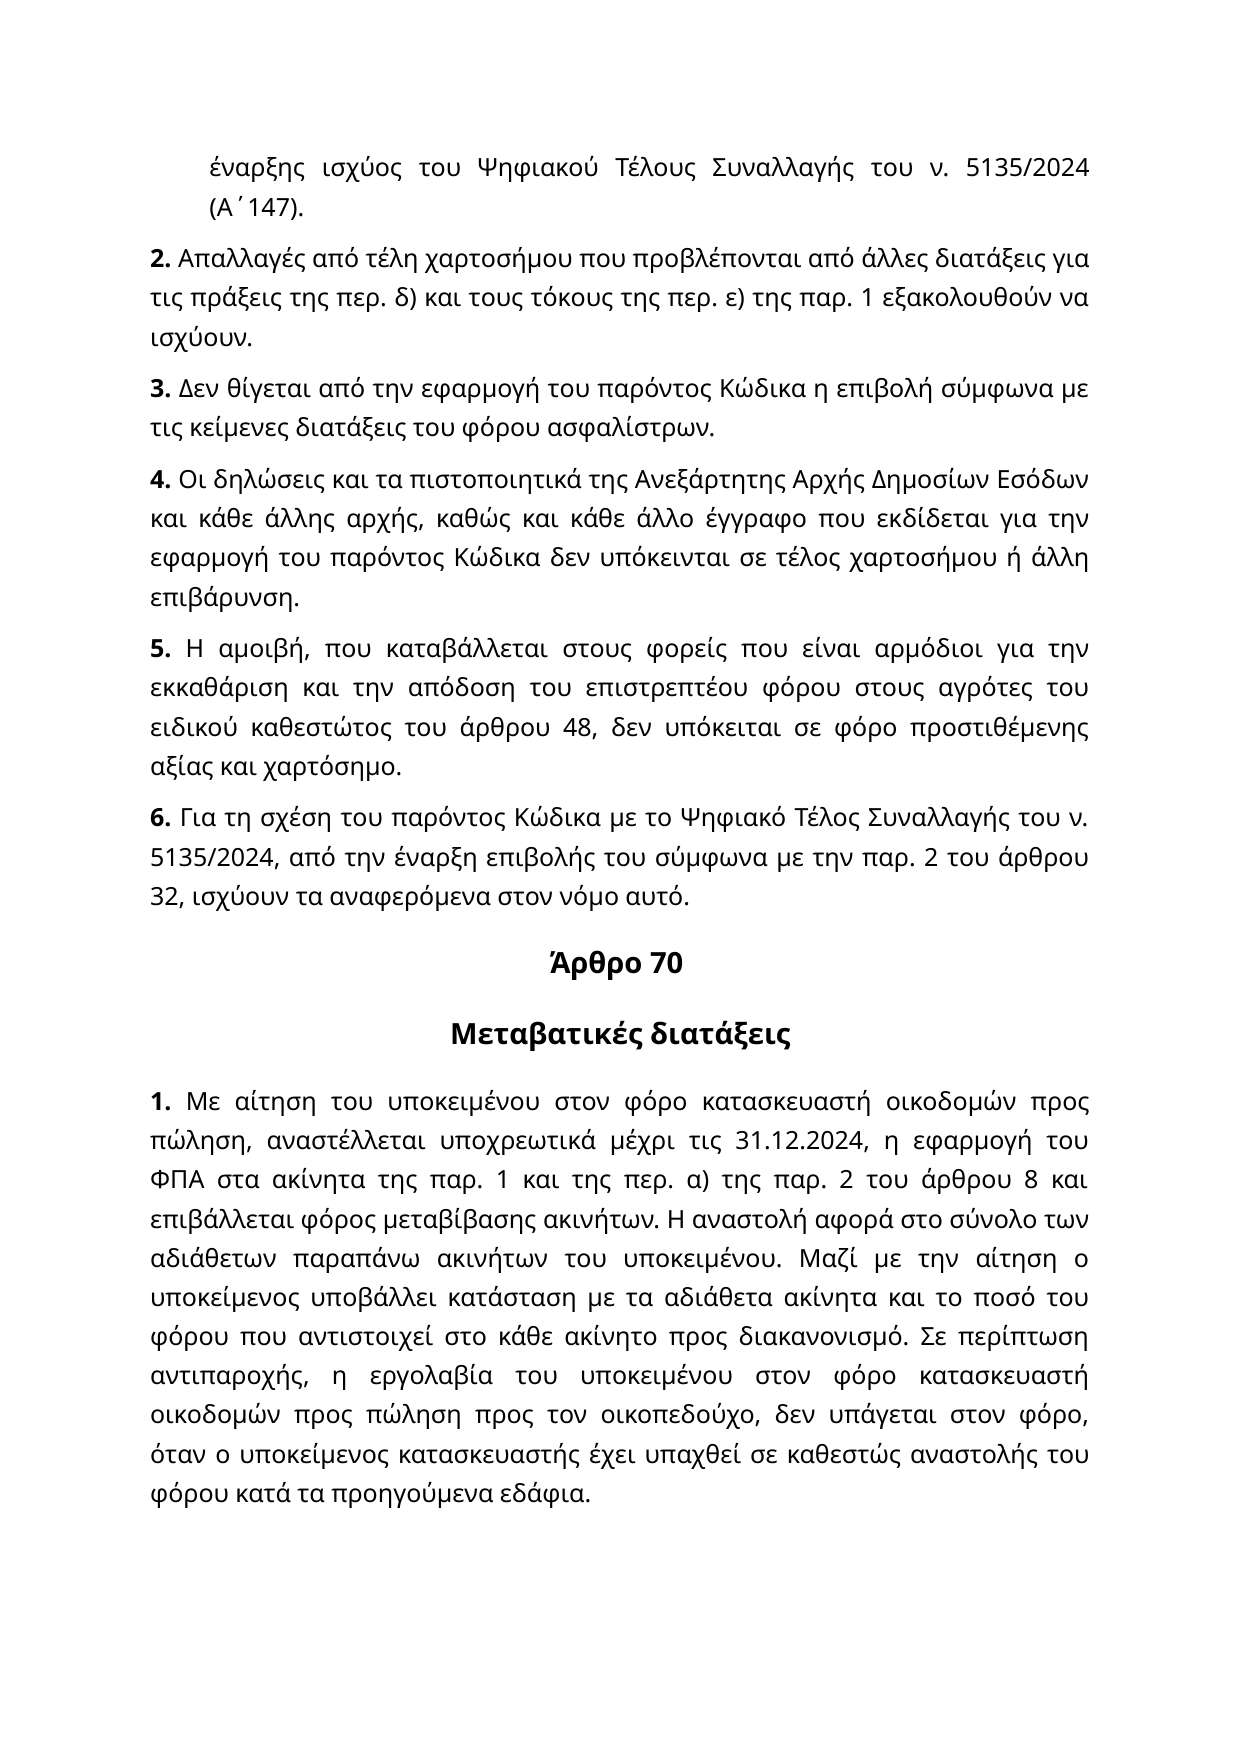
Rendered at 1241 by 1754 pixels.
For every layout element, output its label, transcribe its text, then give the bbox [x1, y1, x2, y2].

subtitle Άρθρο 70 [150, 942, 1090, 982]
text 6. Για τη σχέση του παρόντος Κώδικα με το Ψηφιακό Τέλος Συναλλαγής του ν. 5135/2024, από την έναρξη επιβολής του σύμφωνα με την παρ. 2 του άρθρου 32, ισχύουν τα αναφερόμενα στον νόμο αυτό. [150, 800, 1090, 912]
list έναρξης ισχύος του Ψηφιακού Τέλους Συναλλαγής του ν. 5135/2024 (Α΄147). [150, 150, 1090, 223]
subtitle Μεταβατικές διατάξεις [150, 1013, 1090, 1053]
text 2. Απαλλαγές από τέλη χαρτοσήμου που προβλέπονται από άλλες διατάξεις για τις πράξεις της περ. δ) και τους τόκους της περ. ε) της παρ. 1 εξακολουθούν να ισχύουν. [150, 241, 1090, 353]
text 1. Με αίτηση του υποκειμένου στον φόρο κατασκευαστή οικοδομών προς πώληση, αναστέλλεται υποχρεωτικά μέχρι τις 31.12.2024, η εφαρμογή του ΦΠΑ στα ακίνητα της παρ. 1 και της περ. α) της παρ. 2 του άρθρου 8 και επιβάλλεται φόρος μεταβίβασης ακινήτων. Η αναστολή αφορά στο σύνολο των αδιάθετων παραπάνω ακινήτων του υποκειμένου. Μαζί με την αίτηση ο υποκείμενος υποβάλλει κατάσταση με τα αδιάθετα ακίνητα και το ποσό του φόρου που αντιστοιχεί στο κάθε ακίνητο προς διακανονισμό. Σε περίπτωση αντιπαροχής, η εργολαβία του υποκειμένου στον φόρο κατασκευαστή οικοδομών προς πώληση προς τον οικοπεδούχο, δεν υπάγεται στον φόρο, όταν ο υποκείμενος κατασκευαστής έχει υπαχθεί σε καθεστώς αναστολής του φόρου κατά τα προηγούμενα εδάφια. [150, 1084, 1090, 1509]
text 5. Η αμοιβή, που καταβάλλεται στους φορείς που είναι αρμόδιοι για την εκκαθάριση και την απόδοση του επιστρεπτέου φόρου στους αγρότες του ειδικού καθεστώτος του άρθρου 48, δεν υπόκειται σε φόρο προστιθέμενης αξίας και χαρτόσημο. [150, 631, 1090, 782]
text 4. Οι δηλώσεις και τα πιστοποιητικά της Ανεξάρτητης Αρχής Δημοσίων Εσόδων και κάθε άλλης αρχής, καθώς και κάθε άλλο έγγραφο που εκδίδεται για την εφαρμογή του παρόντος Κώδικα δεν υπόκεινται σε τέλος χαρτοσήμου ή άλλη επιβάρυνση. [150, 462, 1090, 613]
text 3. Δεν θίγεται από την εφαρμογή του παρόντος Κώδικα η επιβολή σύμφωνα με τις κείμενες διατάξεις του φόρου ασφαλίστρων. [150, 371, 1090, 444]
